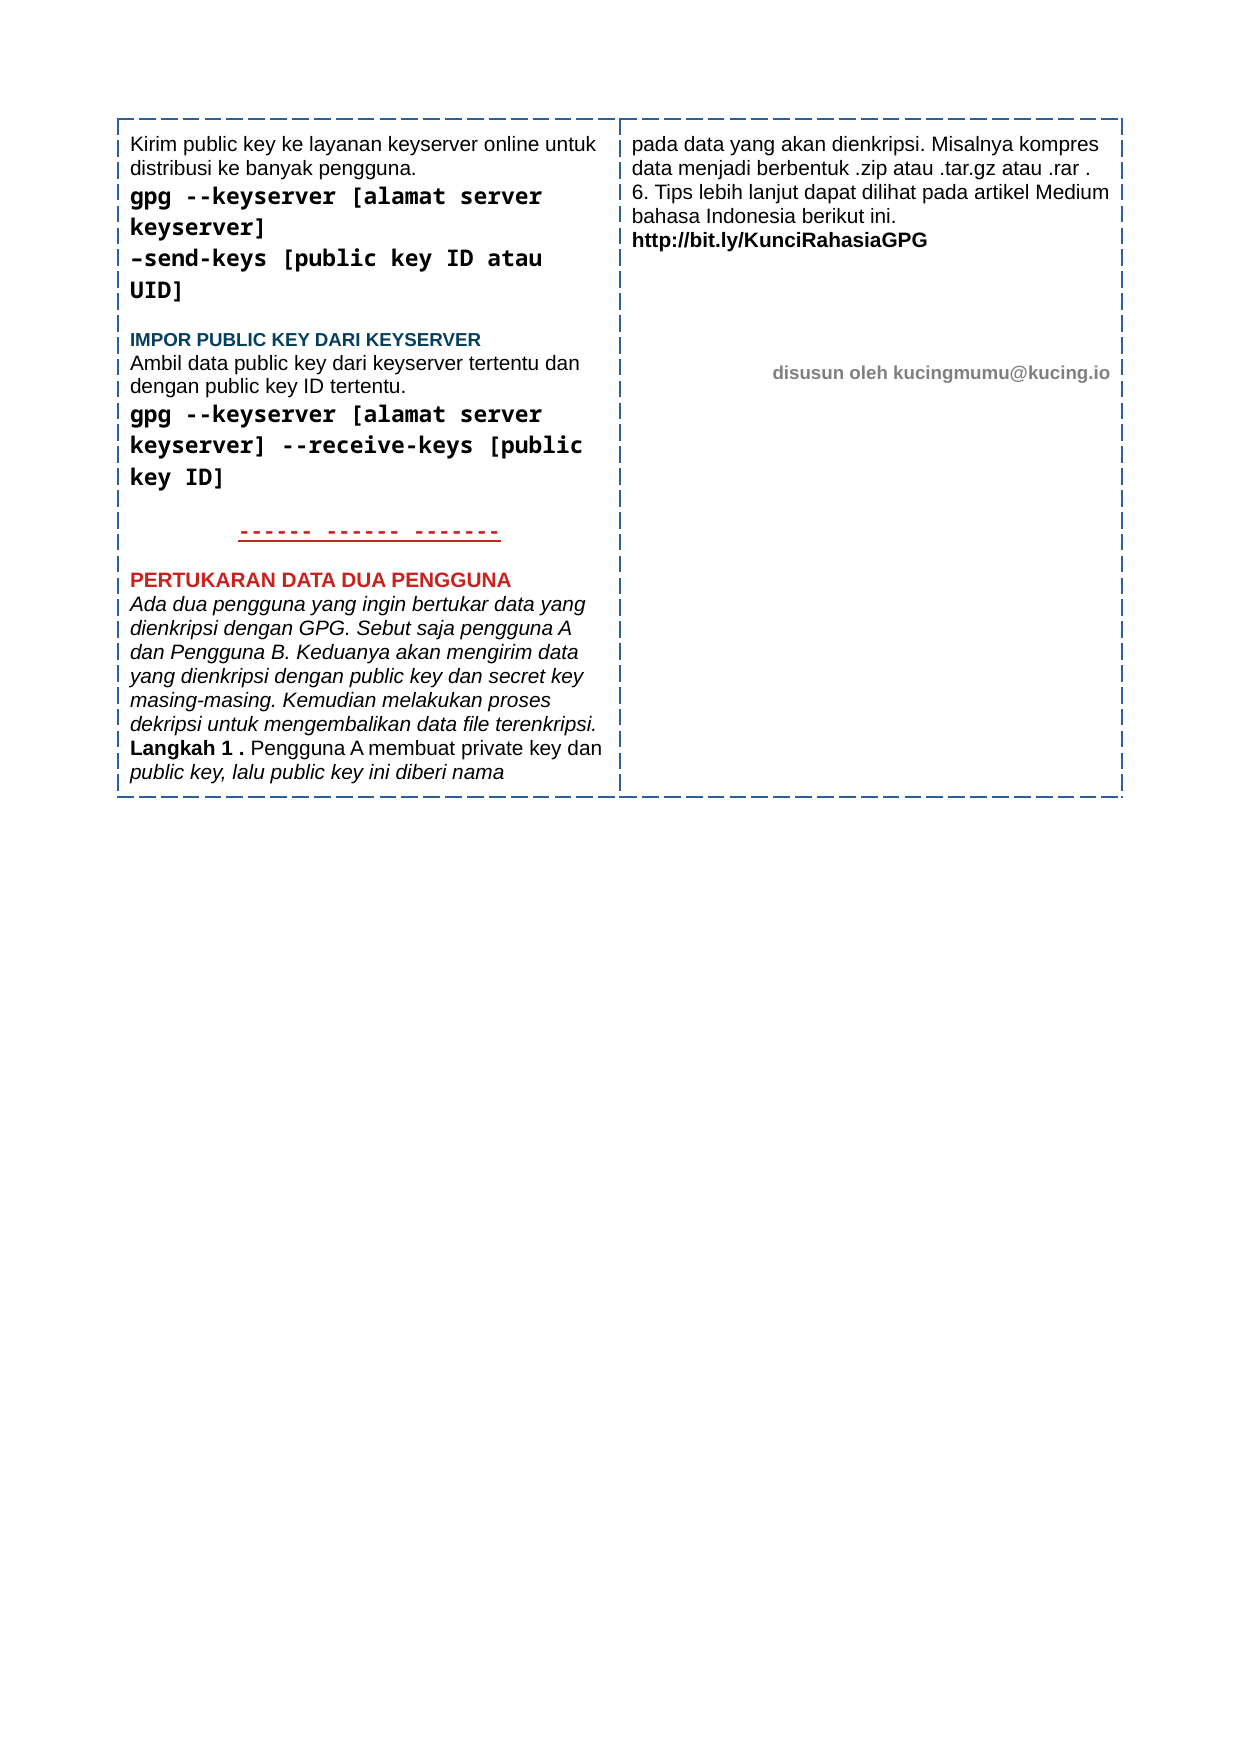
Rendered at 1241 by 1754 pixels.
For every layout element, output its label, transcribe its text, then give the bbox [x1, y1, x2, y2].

table_header Kirim public key ke layanan keyserver online untuk distribusi ke banyak pengguna. gpg --keyserver [alamat server keyserver] –send-keys [public key ID atau UID] IMPOR PUBLIC KEY DARI KEYSERVER Ambil data public key dari keyserver tertentu dan dengan public key ID tertentu. gpg --keyserver [alamat server keyserver] --receive-keys [public key ID] ------ ------ ------- PERTUKARAN DATA DUA PENGGUNA Ada dua pengguna yang ingin bertukar data yang dienkripsi dengan GPG. Sebut saja pengguna A dan Pengguna B. Keduanya akan mengirim data yang dienkripsi dengan public key dan secret key masing-masing. Kemudian melakukan proses dekripsi untuk mengembalikan data file terenkripsi. Langkah 1 . Pengguna A membuat private key dan public key, lalu public key ini diberi nama [118, 118, 620, 796]
table_header pada data yang akan dienkripsi. Misalnya kompres data menjadi berbentuk .zip atau .tar.gz atau .rar . 6. Tips lebih lanjut dapat dilihat pada artikel Medium bahasa Indonesia berikut ini. http://bit.ly/KunciRahasiaGPG disusun oleh kucingmumu@kucing.io [620, 118, 1122, 796]
